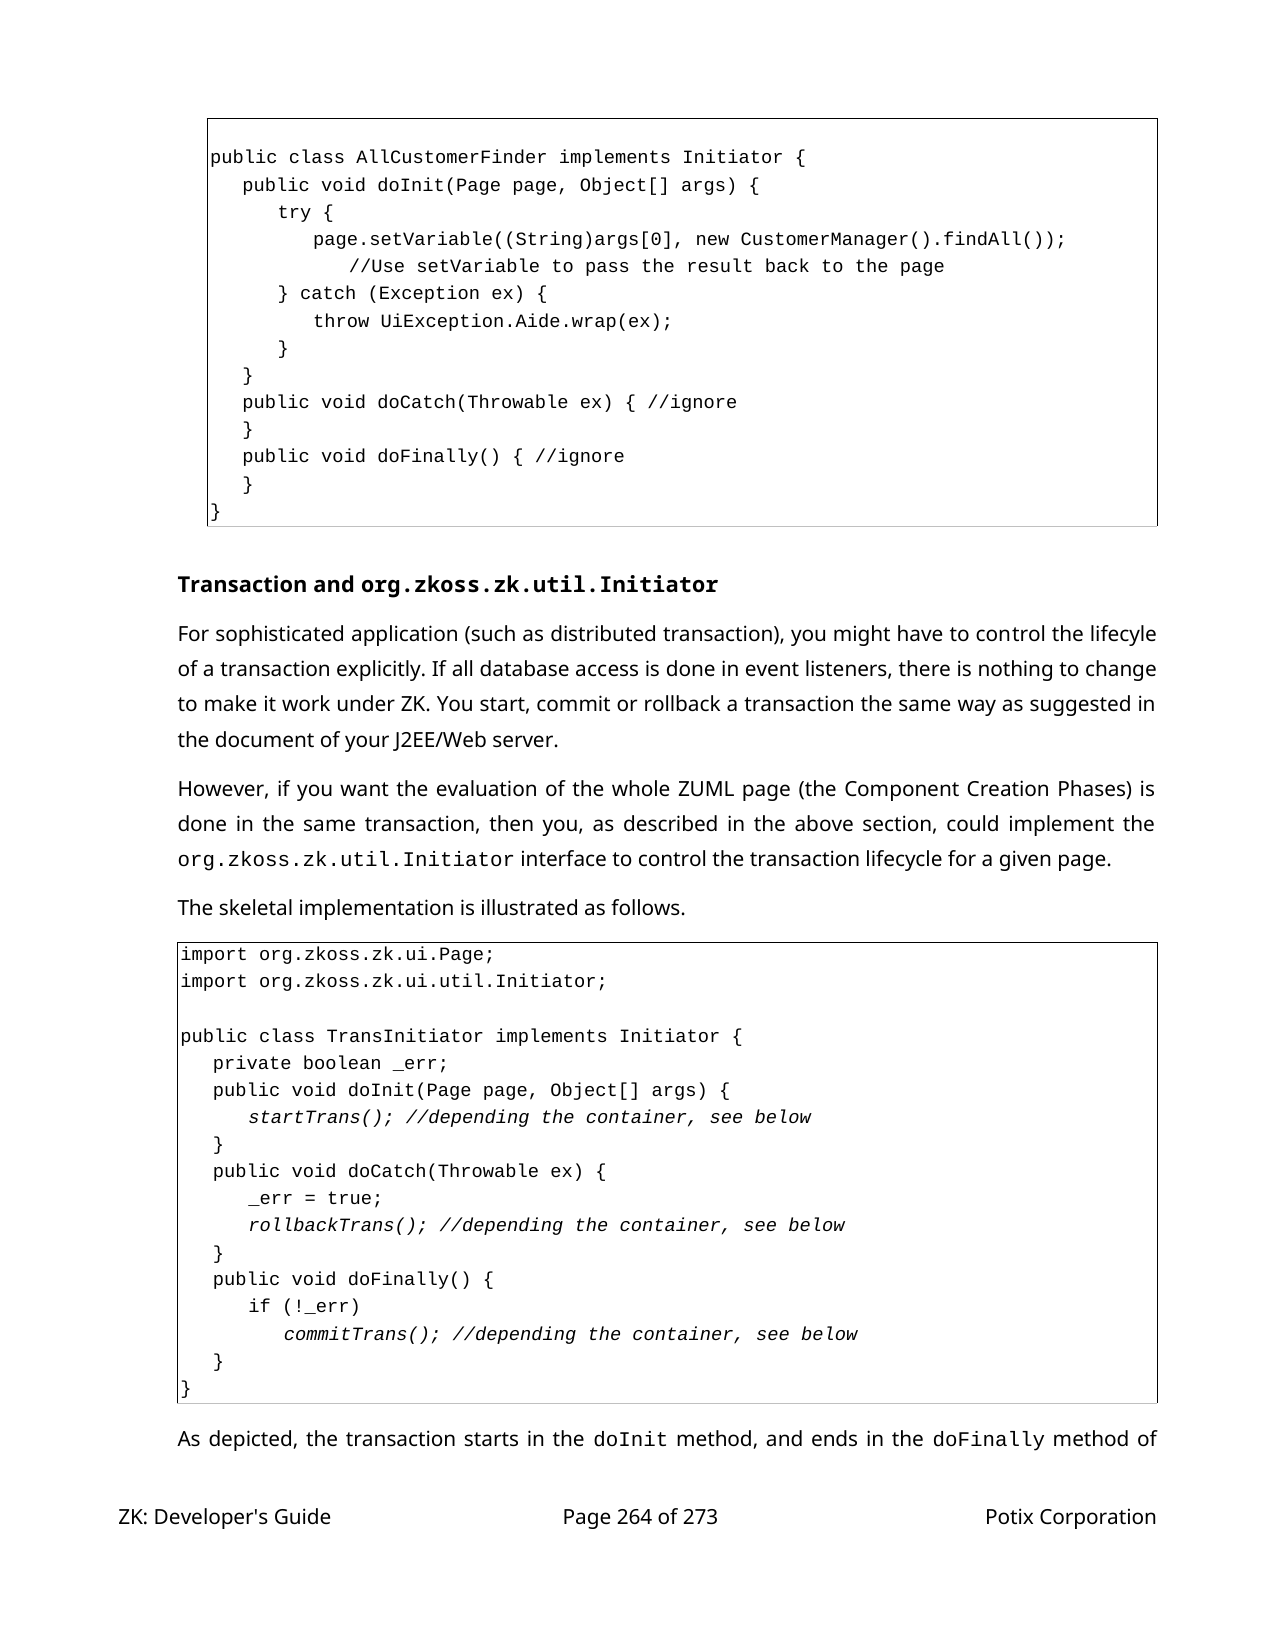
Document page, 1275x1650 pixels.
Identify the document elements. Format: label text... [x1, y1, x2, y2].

text private boolean _err; public void doInit(Page page, Object[] args) { [178, 1051, 1157, 1102]
text throw UiException.Aide.wrap(ex); [208, 308, 1157, 333]
text } catch (Exception ex) { [208, 281, 1157, 306]
text } [208, 363, 1157, 387]
text import org.zkoss.zk.ui.Page; [178, 943, 1157, 966]
text commitTrans(); //depending the container, see below [178, 1321, 1157, 1346]
text if (!_err) [178, 1294, 1157, 1318]
text import org.zkoss.zk.ui.util.Initiator; [178, 969, 1157, 993]
text _err = true; [178, 1186, 1157, 1210]
text public class TransInitiator implements Initiator { [178, 1024, 1157, 1048]
text public class AllCustomerFinder implements Initiator { [208, 145, 1157, 169]
text } [178, 1376, 1157, 1403]
text startTrans(); //depending the container, see below [178, 1104, 1157, 1129]
text public void doInit(Page page, Object[] args) { [208, 172, 1157, 197]
text try { [208, 200, 1157, 224]
text public void doCatch(Throwable ex) { //ignore [208, 390, 1157, 414]
text However, if you want the evaluation of the whole ZUML page (the Component Creation Phases) is done in the same transaction, then you, as described in the above section, could implement the org.zkoss.zk.util.Initiator interface to control the transaction lifecycle for a given page. [177, 774, 1157, 873]
text } [208, 472, 1157, 496]
text } [178, 1132, 1157, 1156]
text } [208, 417, 1157, 441]
text } [208, 336, 1157, 360]
text The skeletal implementation is illustrated as follows. [177, 893, 1157, 921]
text } [208, 499, 1157, 526]
text page.setVariable((String)args[0], new CustomerManager().findAll()); [208, 227, 1157, 251]
text For sophisticated application (such as distributed transaction), you might have to control the lifecyle of a transaction explicitly. If all database access is done in event listeners, there is nothing to change to make it work under ZK. You start, commit or rollback a transaction the same way as suggested in the document of your J2EE/Web server. [177, 619, 1157, 753]
text } [178, 1349, 1157, 1373]
text public void doFinally() { //ignore [208, 444, 1157, 469]
text public void doCatch(Throwable ex) { [178, 1159, 1157, 1183]
subtitle Transaction and org.zkoss.zk.util.Initiator [177, 568, 1157, 598]
text //Use setVariable to pass the result back to the page [208, 254, 1157, 278]
text As depicted, the transaction starts in the doInit method, and ends in the doFinally method of [177, 1424, 1157, 1452]
text } public void doFinally() { [178, 1241, 1157, 1291]
text rollbackTrans(); //depending the container, see below [178, 1213, 1157, 1238]
